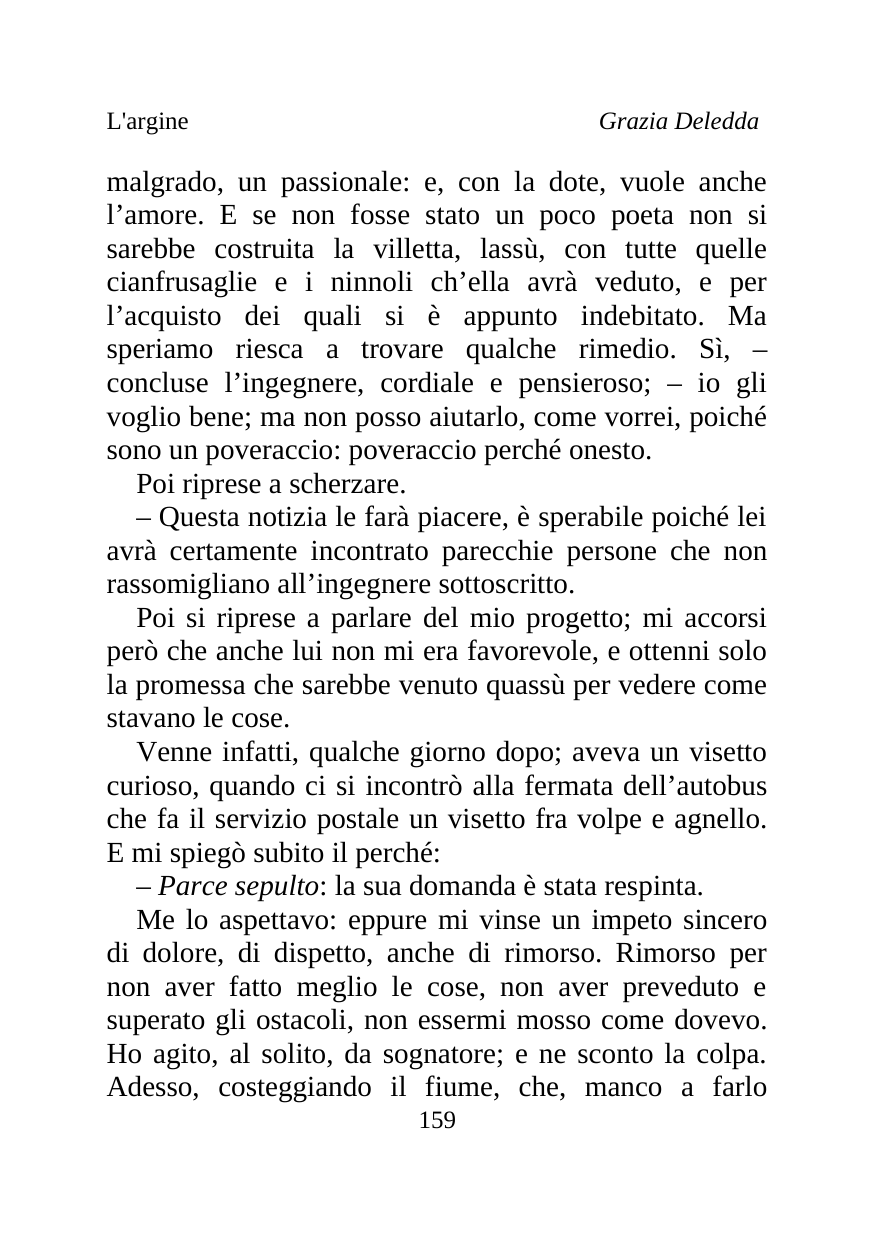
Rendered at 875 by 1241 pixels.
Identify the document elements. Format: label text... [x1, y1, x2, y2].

text – Questa notizia le farà piacere, è sperabile poiché lei avrà certamente incontrato parecchie persone che non rassomigliano all’ingegnere sottoscritto. [106, 499, 768, 600]
text – Parce sepulto: la sua domanda è stata respinta. [106, 868, 768, 902]
text malgrado, un passionale: e, con la dote, vuole anche l’amore. E se non fosse stato un poco poeta non si sarebbe costruita la villetta, lassù, con tutte quelle cianfrusaglie e i ninnoli ch’ella avrà veduto, e per l’acquisto dei quali si è appunto indebitato. Ma speriamo riesca a trovare qualche rimedio. Sì, – concluse l’ingegnere, cordiale e pensieroso; – io gli voglio bene; ma non posso aiutarlo, come vorrei, poiché sono un poveraccio: poveraccio perché onesto. [106, 164, 768, 466]
text Venne infatti, qualche giorno dopo; aveva un visetto curioso, quando ci si incontrò alla fermata dell’autobus che fa il servizio postale un visetto fra volpe e agnello. E mi spiegò subito il perché: [106, 734, 768, 868]
text Poi si riprese a parlare del mio progetto; mi accorsi però che anche lui non mi era favorevole, e ottenni solo la promessa che sarebbe venuto quassù per vedere come stavano le cose. [106, 600, 768, 734]
text Poi riprese a scherzare. [106, 466, 768, 499]
text Me lo aspettavo: eppure mi vinse un impeto sincero di dolore, di dispetto, anche di rimorso. Rimorso per non aver fatto meglio le cose, non aver preveduto e superato gli ostacoli, non essermi mosso come dovevo. Ho agito, al solito, da sognatore; e ne sconto la colpa. Adesso, costeggiando il fiume, che, manco a farlo [106, 902, 768, 1103]
